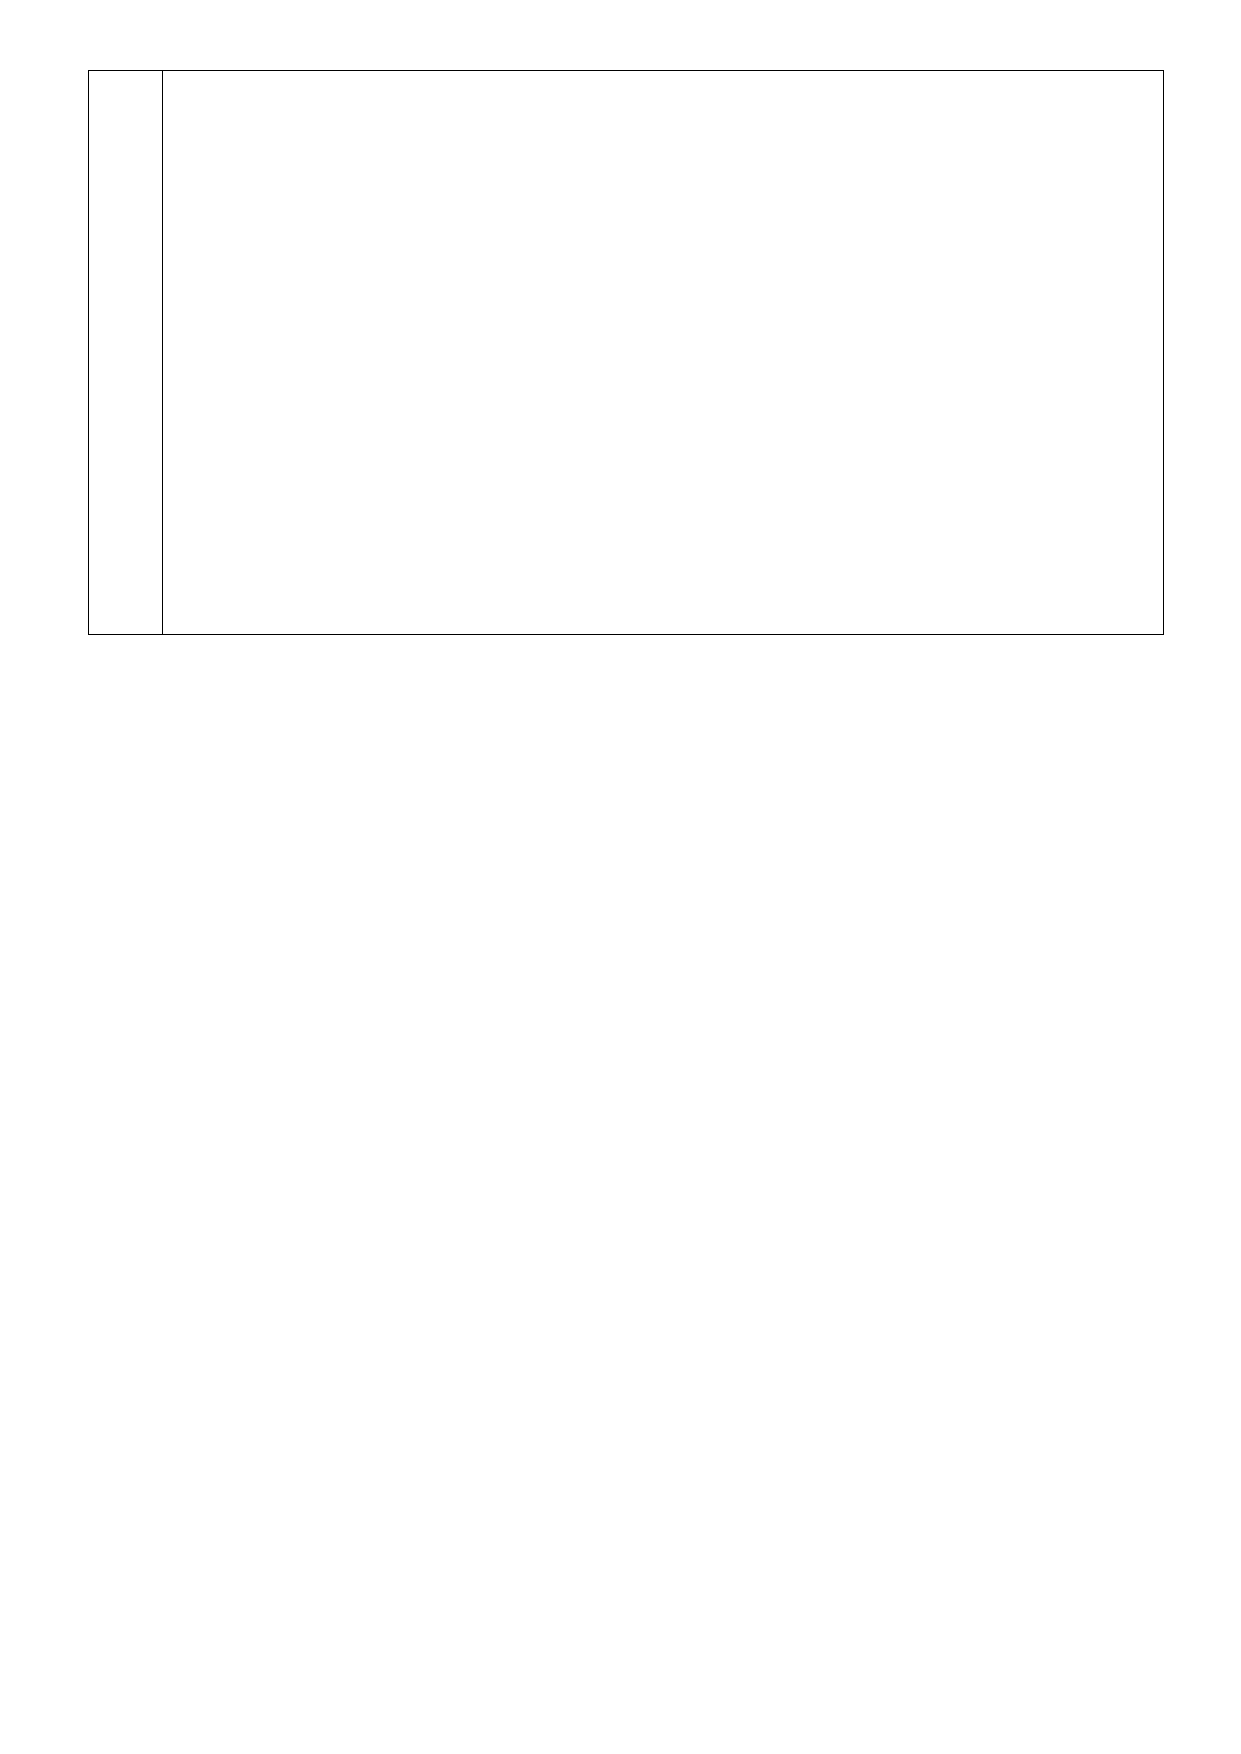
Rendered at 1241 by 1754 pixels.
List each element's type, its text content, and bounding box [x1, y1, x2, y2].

table_cell 請將本次申請製程中具相同類型之固定污染源排放管道(Pxxx)及其應執行檢測之排放管道數量填入本欄。 ※應執行檢測之排放管道數量(X)計算公式如下： X=lnN，以四捨五入方式取整數。 N為相同類型之固定污染源排放管道數，N≧2。 ※有指定行業別、區域或固定污染源另訂檢測規範者，應優先適用該規範。 請將本次申請可擇一定數量之排放管道核定事項[如除另案核定外，連續二次檢測之排放管道不得重複]及發文字號[併同許可證申請、另案核准：(文號)或其他]填入本欄並檢附證明文件。 ● 請參考以下範例說明 [163, 71, 1163, 634]
table_cell 1 2 [89, 71, 162, 634]
